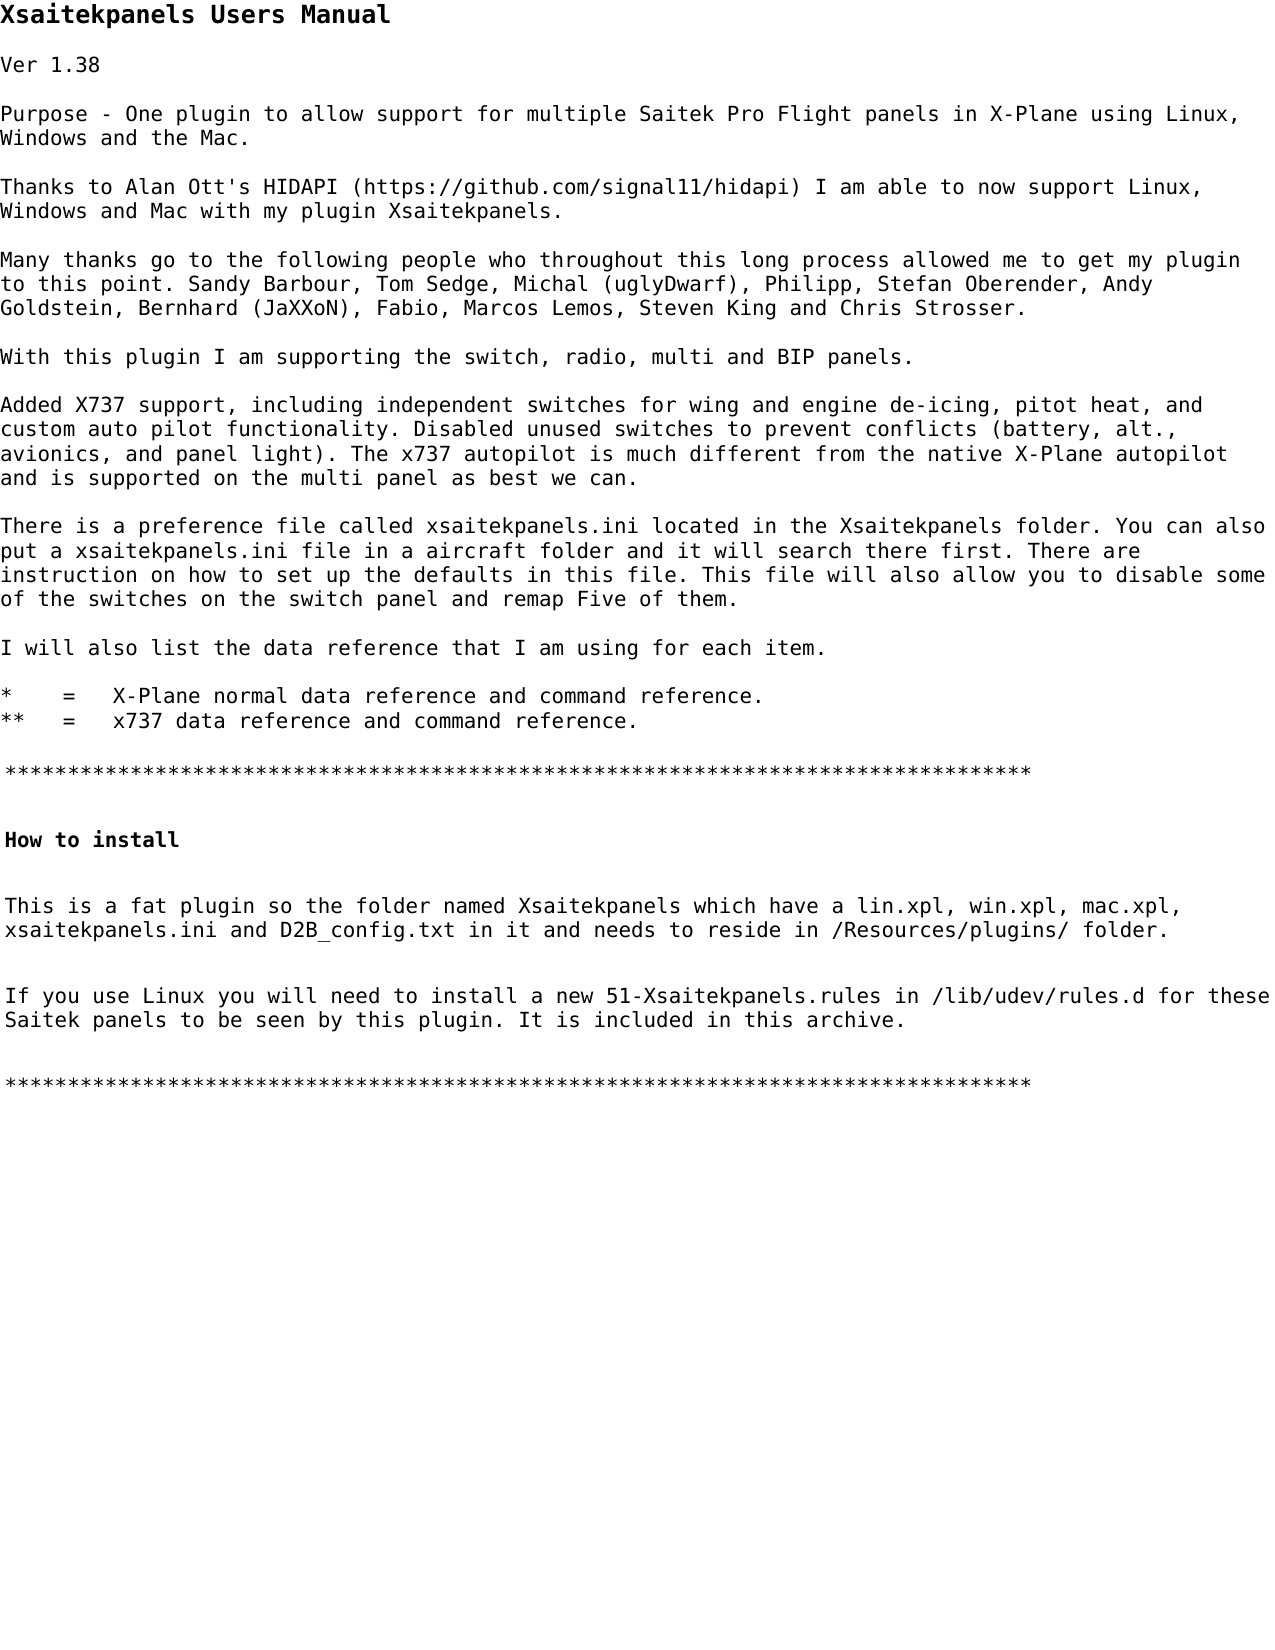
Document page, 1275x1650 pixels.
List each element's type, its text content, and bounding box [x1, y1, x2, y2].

text ********************************************************************************** [0, 1070, 1275, 1103]
text ********************************************************************************** [0, 757, 1275, 790]
text How to install [0, 823, 1275, 856]
text ** = x737 data reference and command reference. [0, 709, 1275, 733]
text If you use Linux you will need to install a new 51-Xsaitekpanels.rules in /lib/udev/rules.d for these Saitek panels to be seen by this plugin. It is included in this archive. [0, 980, 1275, 1037]
text With this plugin I am supporting the switch, radio, multi and BIP panels. [0, 345, 1275, 369]
text This is a fat plugin so the folder named Xsaitekpanels which have a lin.xpl, win.xpl, mac.xpl, xsaitekpanels.ini and D2B_config.txt in it and needs to reside in /Resources/plugins/ folder. [0, 889, 1275, 947]
text Xsaitekpanels Users Manual [0, 0, 1275, 29]
text Added X737 support, including independent switches for wing and engine de-icing, pitot heat, and custom auto pilot functionality. Disabled unused switches to prevent conflicts (battery, alt., avionics, and panel light). The x737 autopilot is much different from the native X-Plane autopilot and is supported on the multi panel as best we can. [0, 393, 1275, 490]
text Ver 1.38 [0, 53, 1275, 78]
text Purpose - One plugin to allow support for multiple Saitek Pro Flight panels in X-Plane using Linux, Windows and the Mac. [0, 102, 1275, 151]
text * = X-Plane normal data reference and command reference. [0, 684, 1275, 709]
text Thanks to Alan Ott's HIDAPI (https://github.com/signal11/hidapi) I am able to now support Linux, Windows and Mac with my plugin Xsaitekpanels. [0, 175, 1275, 223]
text Many thanks go to the following people who throughout this long process allowed me to get my plugin to this point. Sandy Barbour, Tom Sedge, Michal (uglyDwarf), Philipp, Stefan Oberender, Andy Goldstein, Bernhard (JaXXoN), Fabio, Marcos Lemos, Steven King and Chris Strosser. [0, 248, 1275, 320]
text I will also list the data reference that I am using for each item. [0, 636, 1275, 660]
text There is a preference file called xsaitekpanels.ini located in the Xsaitekpanels folder. You can also put a xsaitekpanels.ini file in a aircraft folder and it will search there first. There are instruction on how to set up the defaults in this file. This file will also allow you to disable some of the switches on the switch panel and remap Five of them. [0, 514, 1275, 612]
